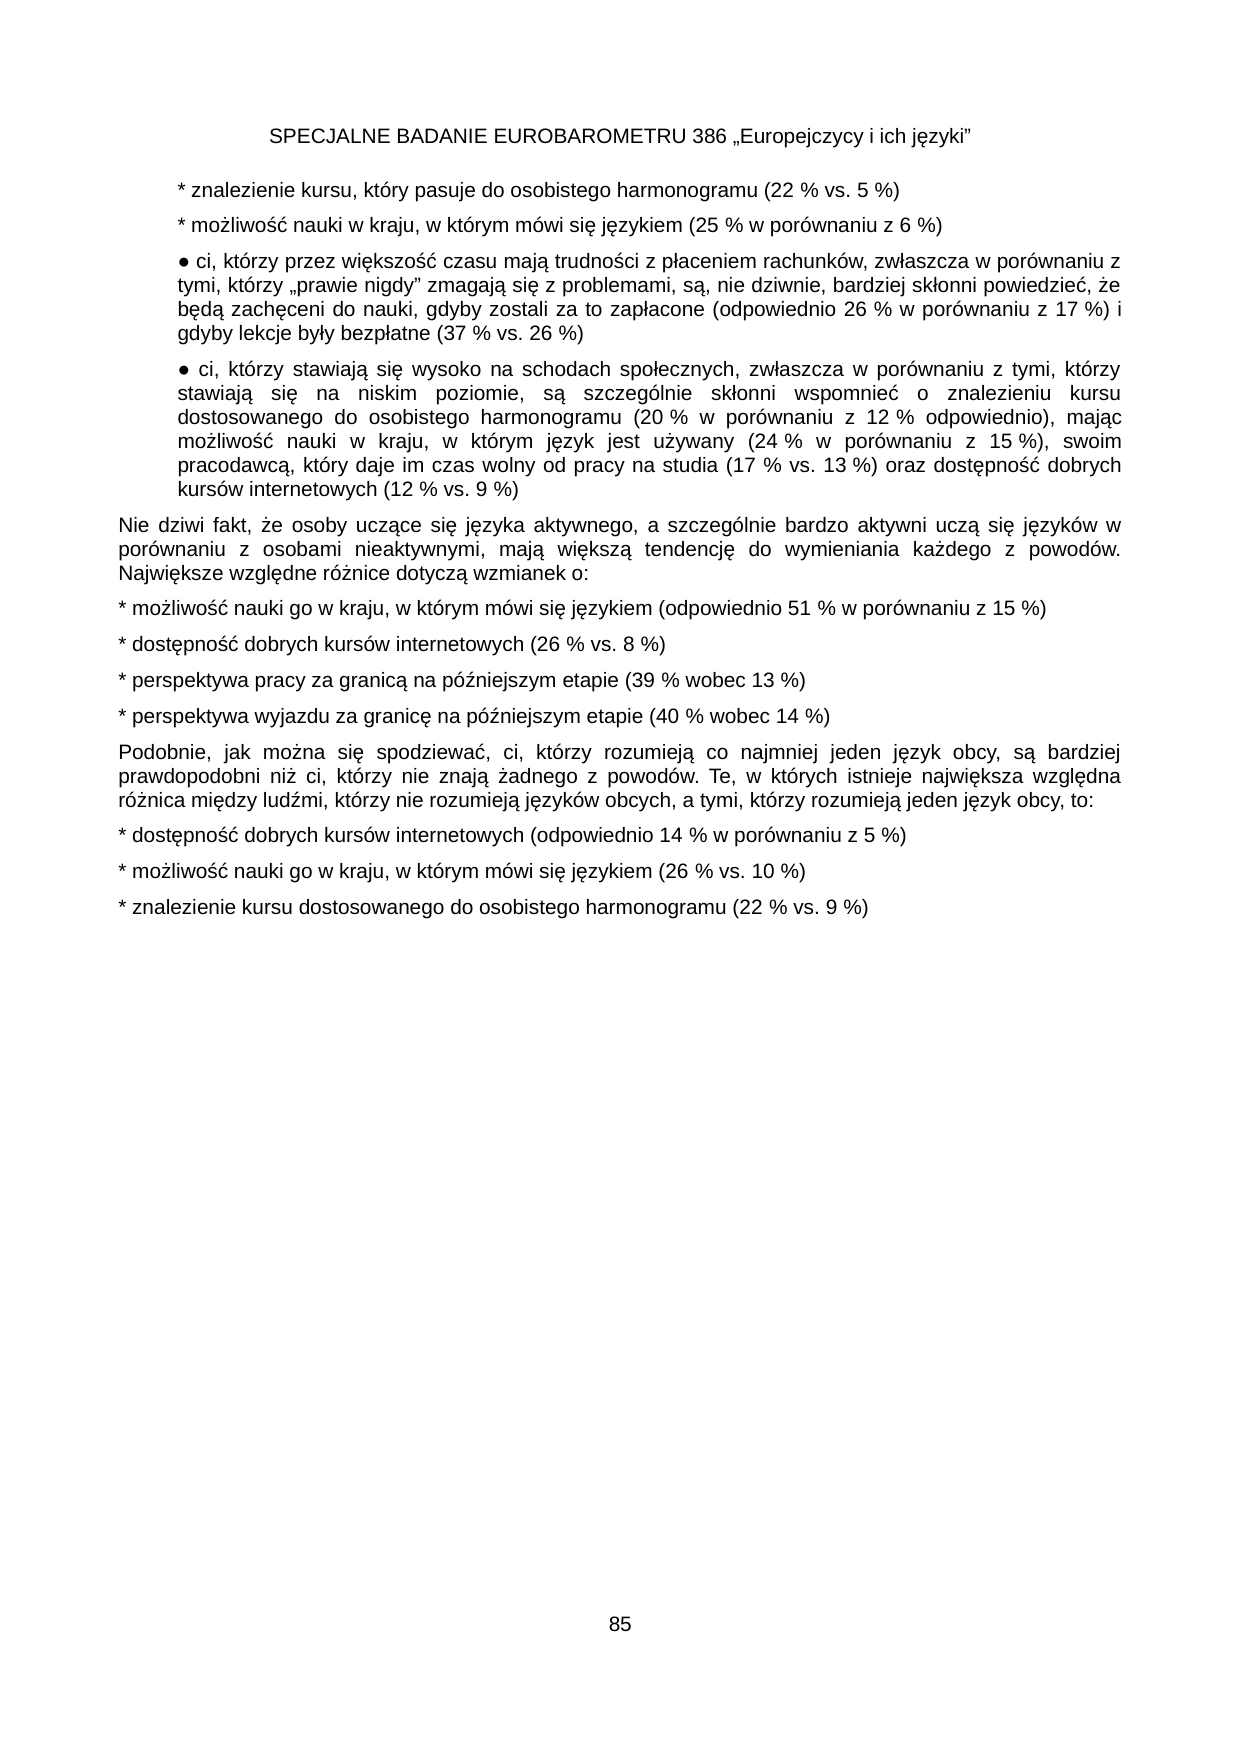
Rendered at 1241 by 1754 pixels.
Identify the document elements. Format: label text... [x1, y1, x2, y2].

text ● ci, którzy przez większość czasu mają trudności z płaceniem rachunków, zwłaszcza w porównaniu z tymi, którzy „prawie nigdy” zmagają się z problemami, są, nie dziwnie, bardziej skłonni powiedzieć, że będą zachęceni do nauki, gdyby zostali za to zapłacone (odpowiednio 26 % w porównaniu z 17 %) i gdyby lekcje były bezpłatne (37 % vs. 26 %) [177, 249, 1122, 345]
text * dostępność dobrych kursów internetowych (26 % vs. 8 %) [118, 632, 1122, 656]
text * perspektywa pracy za granicą na późniejszym etapie (39 % wobec 13 %) [118, 668, 1122, 692]
text * dostępność dobrych kursów internetowych (odpowiednio 14 % w porównaniu z 5 %) [118, 823, 1122, 847]
text * możliwość nauki go w kraju, w którym mówi się językiem (odpowiednio 51 % w porównaniu z 15 %) [118, 596, 1122, 620]
text * znalezienie kursu, który pasuje do osobistego harmonogramu (22 % vs. 5 %) [177, 177, 1122, 201]
text * perspektywa wyjazdu za granicę na późniejszym etapie (40 % wobec 14 %) [118, 704, 1122, 728]
text Nie dziwi fakt, że osoby uczące się języka aktywnego, a szczególnie bardzo aktywni uczą się języków w porównaniu z osobami nieaktywnymi, mają większą tendencję do wymieniania każdego z powodów. Największe względne różnice dotyczą wzmianek o: [118, 512, 1122, 584]
text * znalezienie kursu dostosowanego do osobistego harmonogramu (22 % vs. 9 %) [118, 895, 1122, 919]
text * możliwość nauki w kraju, w którym mówi się językiem (25 % w porównaniu z 6 %) [177, 213, 1122, 237]
text ● ci, którzy stawiają się wysoko na schodach społecznych, zwłaszcza w porównaniu z tymi, którzy stawiają się na niskim poziomie, są szczególnie skłonni wspomnieć o znalezieniu kursu dostosowanego do osobistego harmonogramu (20 % w porównaniu z 12 % odpowiednio), mając możliwość nauki w kraju, w którym język jest używany (24 % w porównaniu z 15 %), swoim pracodawcą, który daje im czas wolny od pracy na studia (17 % vs. 13 %) oraz dostępność dobrych kursów internetowych (12 % vs. 9 %) [177, 357, 1122, 501]
text Podobnie, jak można się spodziewać, ci, którzy rozumieją co najmniej jeden język obcy, są bardziej prawdopodobni niż ci, którzy nie znają żadnego z powodów. Te, w których istnieje największa względna różnica między ludźmi, którzy nie rozumieją języków obcych, a tymi, którzy rozumieją jeden język obcy, to: [118, 739, 1122, 811]
text * możliwość nauki go w kraju, w którym mówi się językiem (26 % vs. 10 %) [118, 859, 1122, 883]
